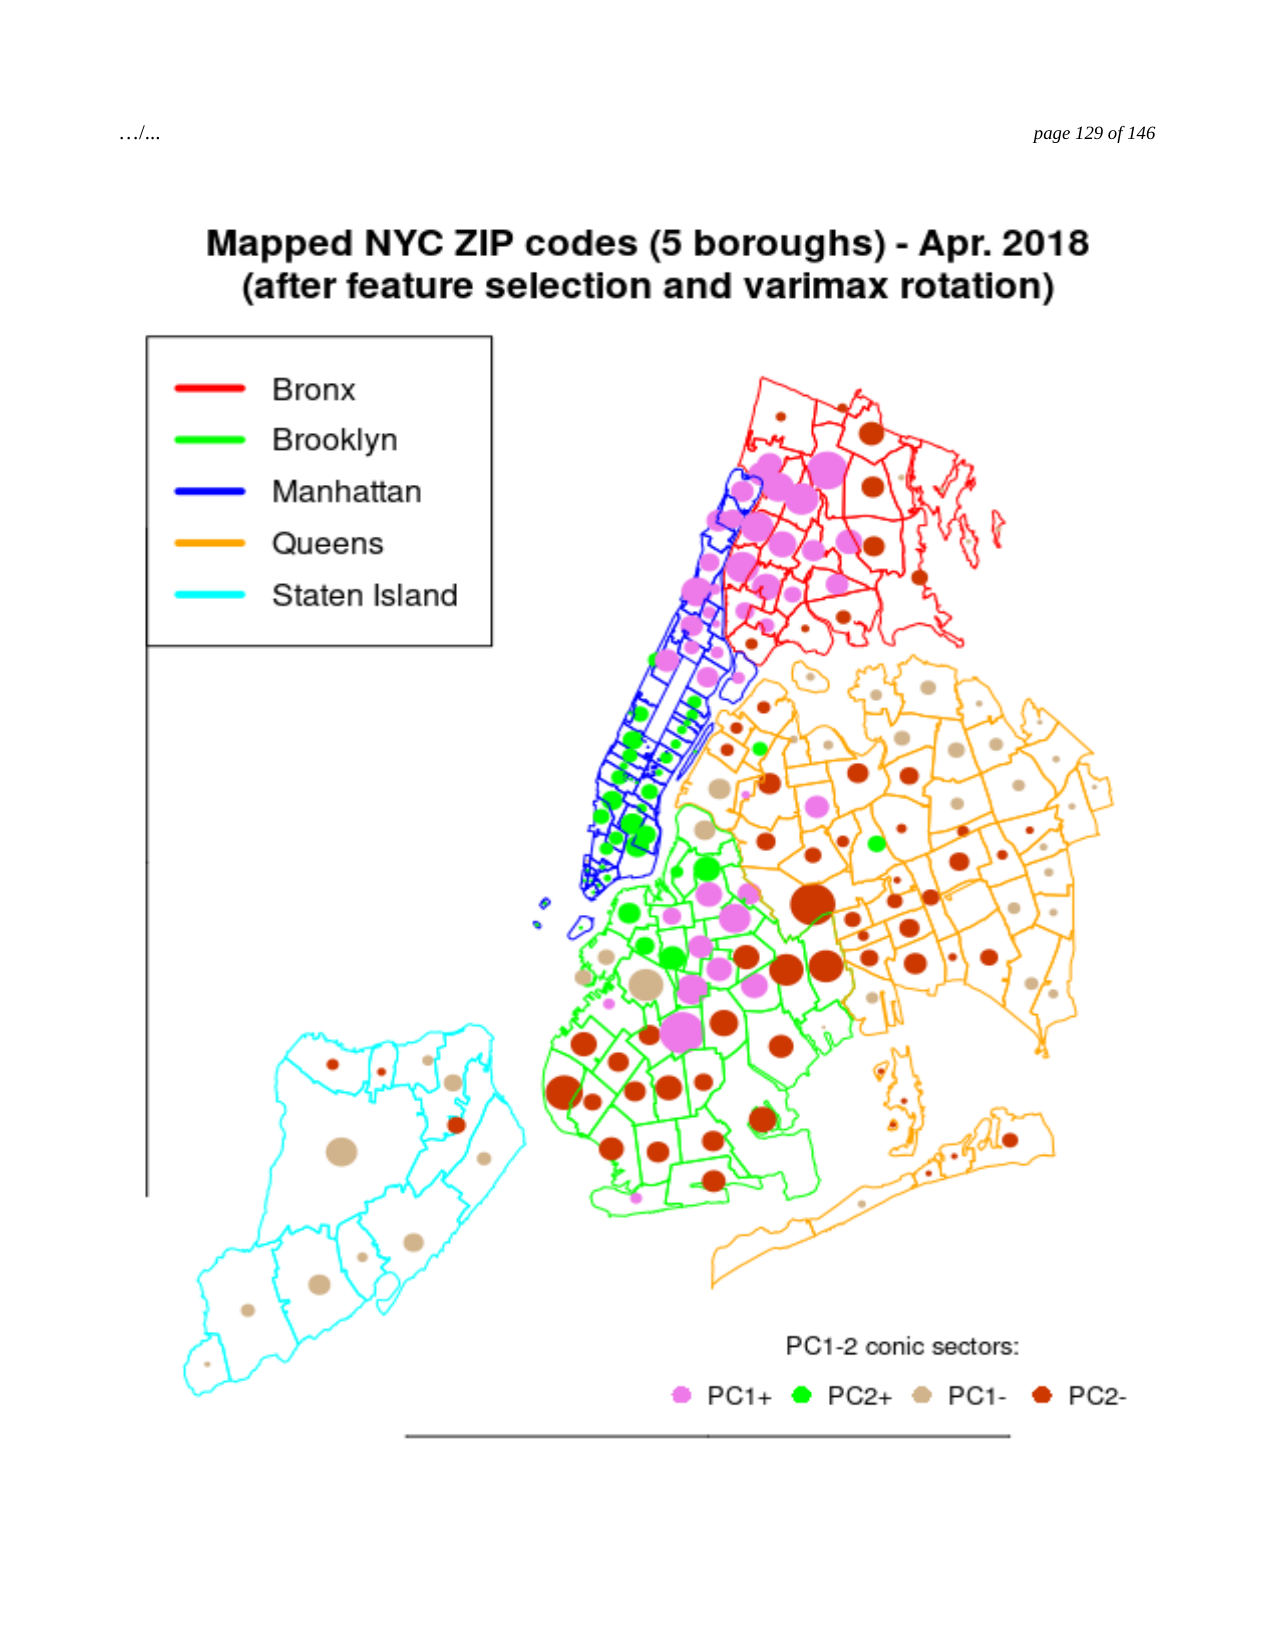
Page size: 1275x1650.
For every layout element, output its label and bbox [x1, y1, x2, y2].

picture [118, 207, 1157, 1470]
